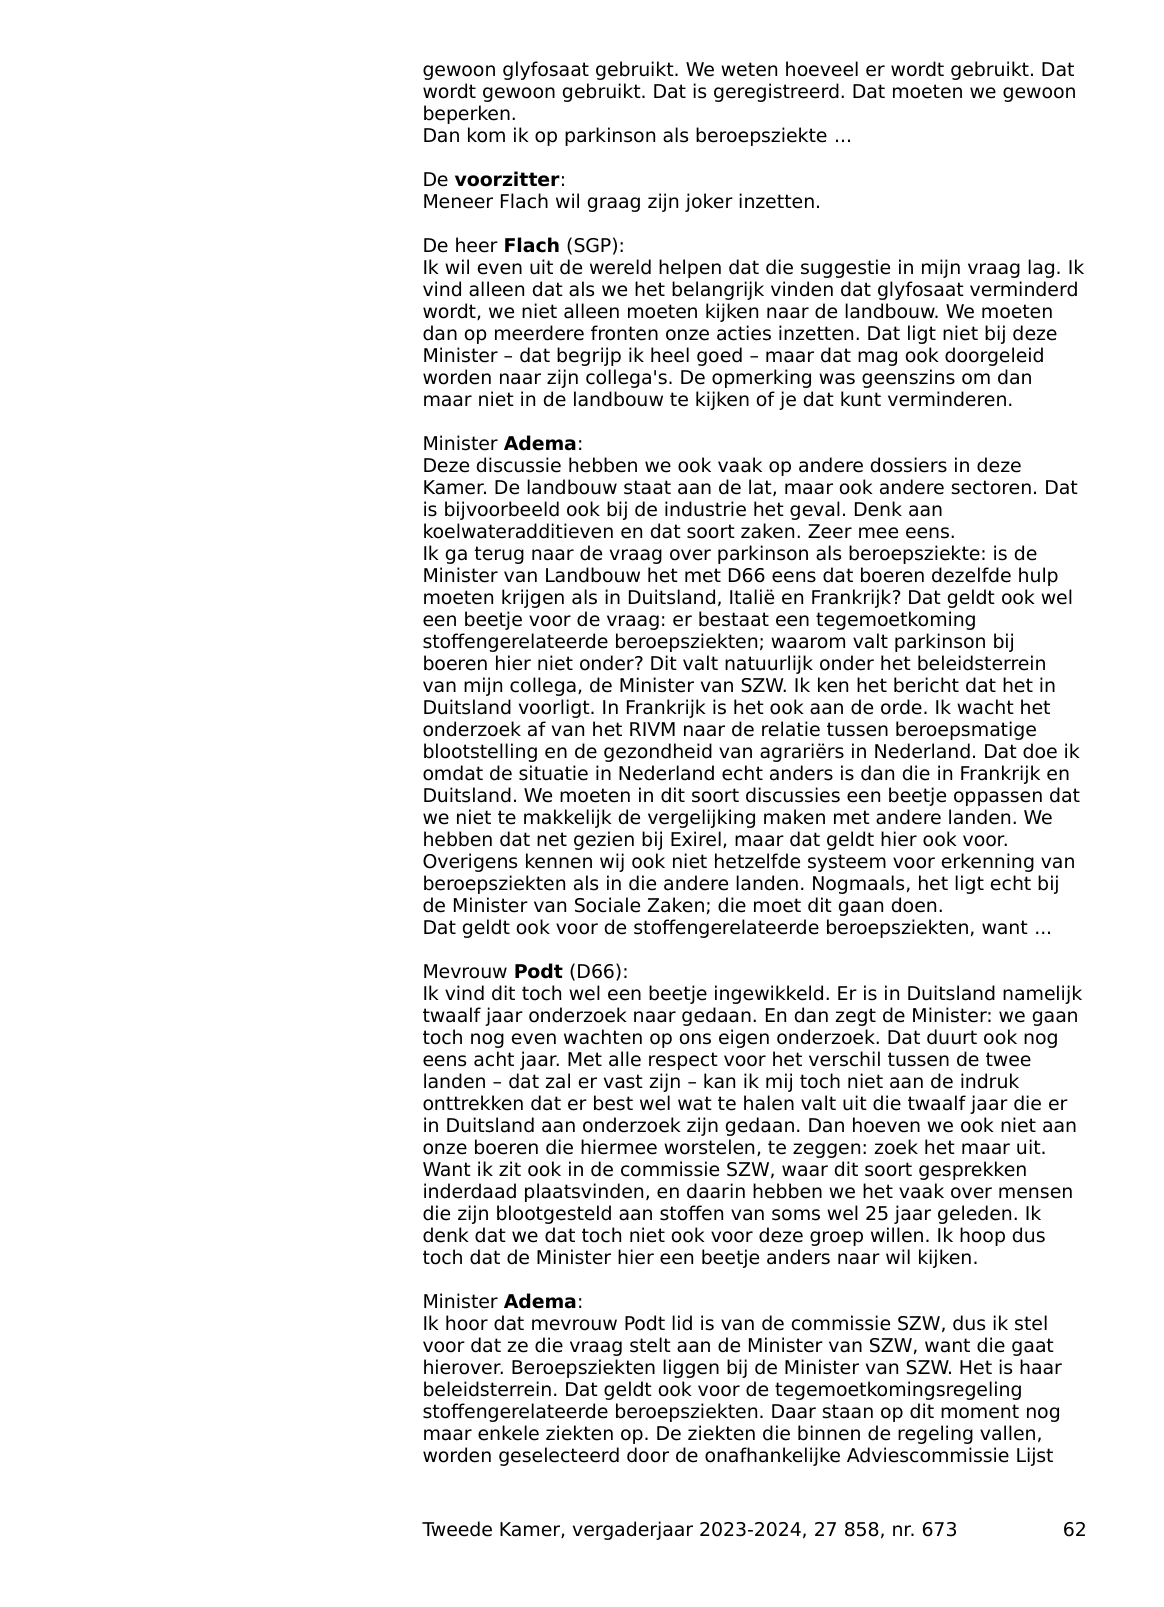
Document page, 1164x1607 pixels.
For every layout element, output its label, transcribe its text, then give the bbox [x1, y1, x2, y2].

text Ik wil even uit de wereld helpen dat die suggestie in mijn vraag lag. Ik vind alleen dat als we het belangrijk vinden dat glyfosaat verminderd wordt, we niet alleen moeten kijken naar de landbouw. We moeten dan op meerdere fronten onze acties inzetten. Dat ligt niet bij deze Minister – dat begrijp ik heel goed – maar dat mag ook doorgeleid worden naar zijn collega's. De opmerking was geenszins om dan maar niet in de landbouw te kijken of je dat kunt verminderen. [422, 257, 1087, 411]
text Ik ga terug naar de vraag over parkinson als beroepsziekte: is de Minister van Landbouw het met D66 eens dat boeren dezelfde hulp moeten krijgen als in Duitsland, Italië en Frankrijk? Dat geldt ook wel een beetje voor de vraag: er bestaat een tegemoetkoming stoffengerelateerde beroepsziekten; waarom valt parkinson bij boeren hier niet onder? Dit valt natuurlijk onder het beleidsterrein van mijn collega, de Minister van SZW. Ik ken het bericht dat het in Duitsland voorligt. In Frankrijk is het ook aan de orde. Ik wacht het onderzoek af van het RIVM naar de relatie tussen beroepsmatige blootstelling en de gezondheid van agrariërs in Nederland. Dat doe ik omdat de situatie in Nederland echt anders is dan die in Frankrijk en Duitsland. We moeten in dit soort discussies een beetje oppassen dat we niet te makkelijk de vergelijking maken met andere landen. We hebben dat net gezien bij Exirel, maar dat geldt hier ook voor. Overigens kennen wij ook niet hetzelfde systeem voor erkenning van beroepsziekten als in die andere landen. Nogmaals, het ligt echt bij de Minister van Sociale Zaken; die moet dit gaan doen. [422, 543, 1087, 917]
text gewoon glyfosaat gebruikt. We weten hoeveel er wordt gebruikt. Dat wordt gewoon gebruikt. Dat is geregistreerd. Dat moeten we gewoon beperken. [422, 59, 1087, 125]
text Dan kom ik op parkinson als beroepsziekte ... [422, 125, 1087, 147]
text Ik vind dit toch wel een beetje ingewikkeld. Er is in Duitsland namelijk twaalf jaar onderzoek naar gedaan. En dan zegt de Minister: we gaan toch nog even wachten op ons eigen onderzoek. Dat duurt ook nog eens acht jaar. Met alle respect voor het verschil tussen de twee landen – dat zal er vast zijn – kan ik mij toch niet aan de indruk onttrekken dat er best wel wat te halen valt uit die twaalf jaar die er in Duitsland aan onderzoek zijn gedaan. Dan hoeven we ook niet aan onze boeren die hiermee worstelen, te zeggen: zoek het maar uit. Want ik zit ook in de commissie SZW, waar dit soort gesprekken inderdaad plaatsvinden, en daarin hebben we het vaak over mensen die zijn blootgesteld aan stoffen van soms wel 25 jaar geleden. Ik denk dat we dat toch niet ook voor deze groep willen. Ik hoop dus toch dat de Minister hier een beetje anders naar wil kijken. [422, 983, 1087, 1269]
text Deze discussie hebben we ook vaak op andere dossiers in deze Kamer. De landbouw staat aan de lat, maar ook andere sectoren. Dat is bijvoorbeeld ook bij de industrie het geval. Denk aan koelwateradditieven en dat soort zaken. Zeer mee eens. [422, 455, 1087, 543]
text Ik hoor dat mevrouw Podt lid is van de commissie SZW, dus ik stel voor dat ze die vraag stelt aan de Minister van SZW, want die gaat hierover. Beroepsziekten liggen bij de Minister van SZW. Het is haar beleidsterrein. Dat geldt ook voor de tegemoetkomingsregeling stoffengerelateerde beroepsziekten. Daar staan op dit moment nog maar enkele ziekten op. De ziekten die binnen de regeling vallen, worden geselecteerd door de onafhankelijke Adviescommissie Lijst [422, 1313, 1087, 1467]
text Meneer Flach wil graag zijn joker inzetten. [422, 191, 1087, 213]
text De heer Flach (SGP): [422, 235, 1087, 257]
text Dat geldt ook voor de stoffengerelateerde beroepsziekten, want ... [422, 917, 1087, 939]
text Minister Adema: [422, 1291, 1087, 1313]
text De voorzitter: [422, 169, 1087, 191]
text Mevrouw Podt (D66): [422, 961, 1087, 983]
text Minister Adema: [422, 433, 1087, 455]
